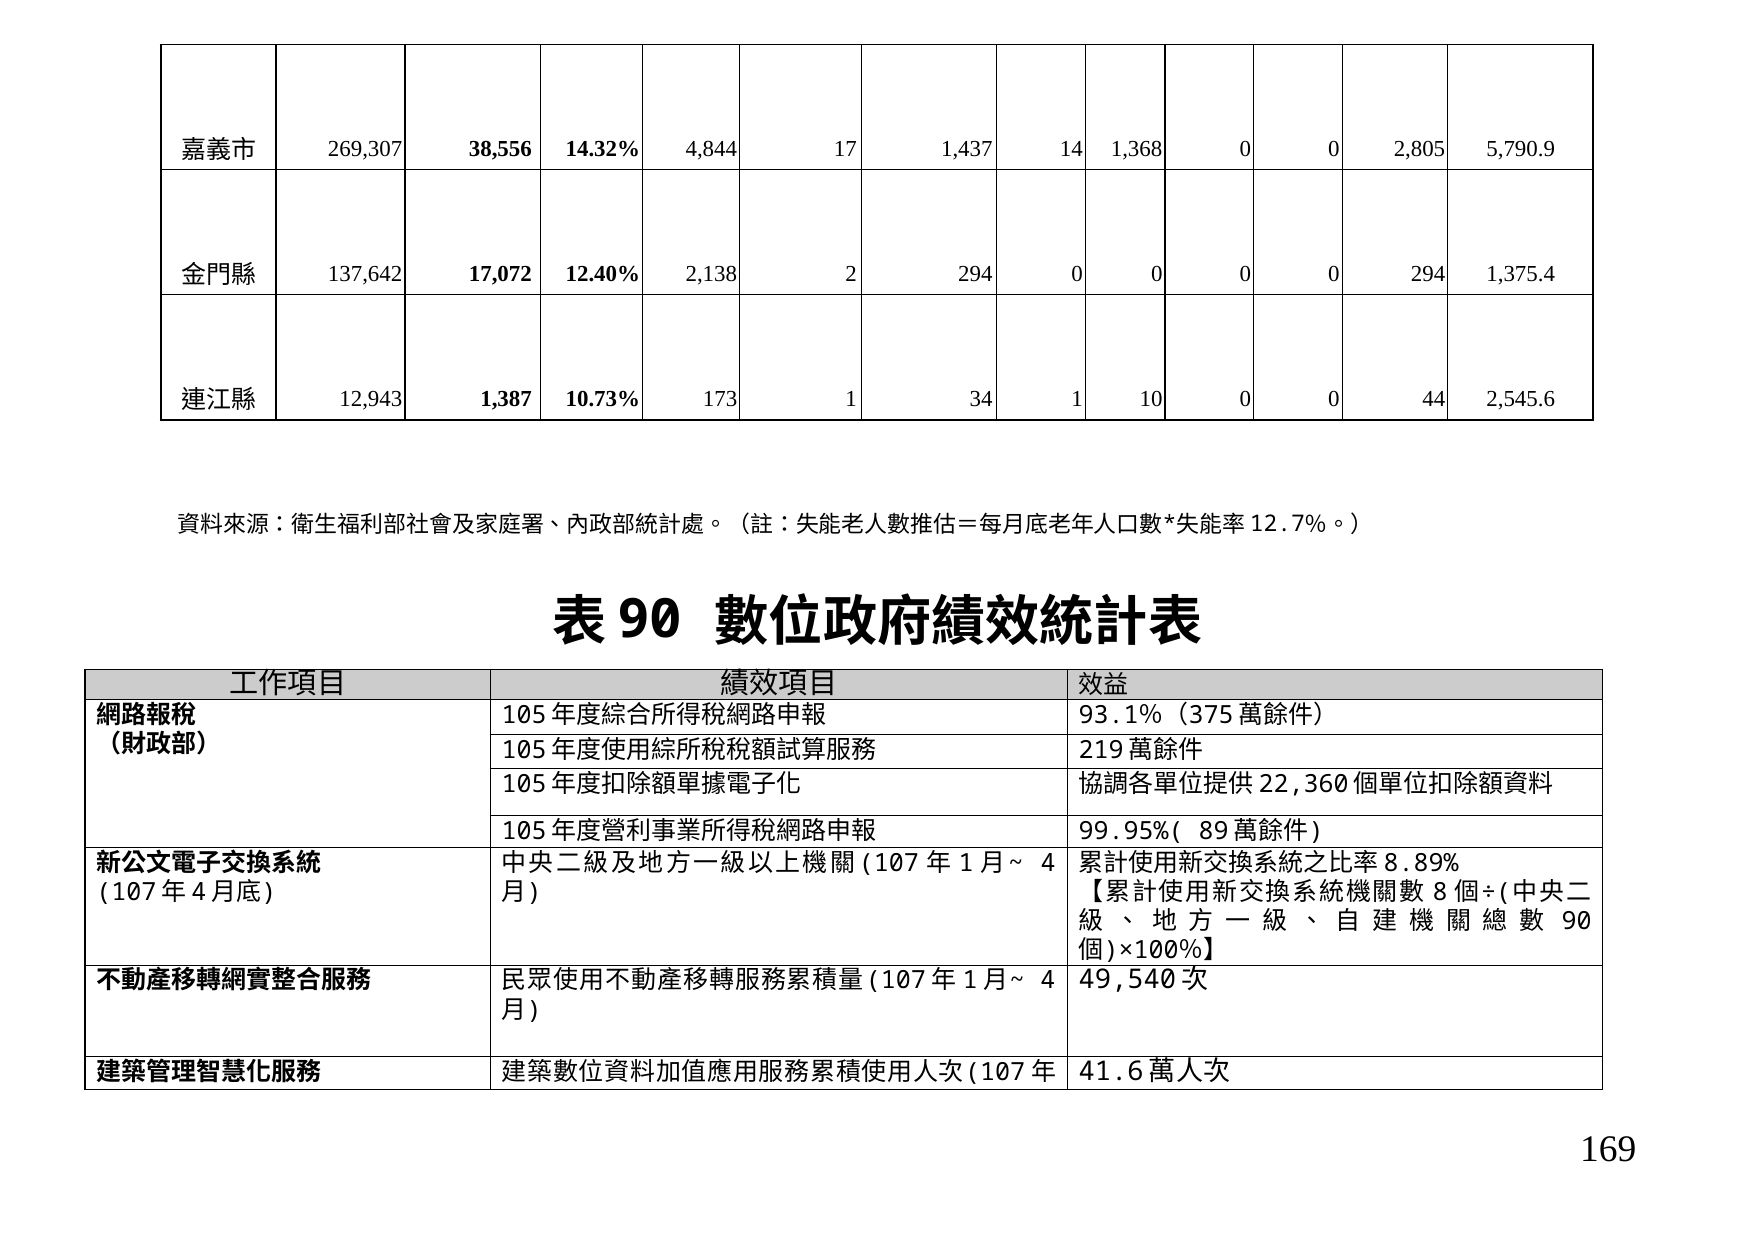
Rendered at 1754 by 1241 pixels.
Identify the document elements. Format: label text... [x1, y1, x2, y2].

table_cell 294 [1343, 170, 1447, 294]
subtitle 表90 數位政府績效統計表 [118, 544, 1636, 669]
table_cell 中央二級及地方一級以上機關(107年1月~ 4月) [491, 848, 1067, 964]
table_cell 137,642 [277, 170, 404, 294]
table_cell 41.6萬人次 [1068, 1057, 1602, 1089]
table_cell 0 [1166, 45, 1253, 169]
table_cell 49,540次 [1068, 966, 1602, 1056]
table_cell 0 [997, 170, 1085, 294]
table_cell 1,368 [1086, 45, 1164, 169]
table_cell 建築數位資料加值應用服務累積使用人次(107年 [491, 1057, 1067, 1089]
table_cell 2,138 [643, 170, 739, 294]
table_cell 0 [1086, 170, 1164, 294]
table_cell 93.1％（375萬餘件） [1068, 700, 1602, 734]
table_header 績效項目 [491, 670, 1067, 699]
table_cell 14.32% [541, 45, 642, 169]
table_cell 1,437 [862, 45, 996, 169]
table_cell 38,556 [406, 45, 540, 169]
table_cell 累計使用新交換系統之比率8.89% 【累計使用新交換系統機關數8個÷(中央二級、地方一級、自建機關總數90個)×100％】 [1068, 848, 1602, 964]
table_cell 嘉義市 [162, 45, 275, 169]
table_cell 0 [1254, 295, 1342, 419]
table_cell 金門縣 [162, 170, 275, 294]
table_cell 44 [1343, 295, 1447, 419]
table_cell 2,805 [1343, 45, 1447, 169]
table_cell 34 [862, 295, 996, 419]
table_cell 1,387 [406, 295, 540, 419]
table_cell 協調各單位提供22,360個單位扣除額資料 [1068, 769, 1602, 815]
table_header 工作項目 [86, 670, 490, 699]
table_cell 12,943 [277, 295, 404, 419]
table_header 效益 [1068, 670, 1602, 699]
table_cell 新公文電子交換系統 (107年4月底) [86, 848, 490, 964]
table_cell 17 [740, 45, 861, 169]
table_cell 173 [643, 295, 739, 419]
table_cell 17,072 [406, 170, 540, 294]
table_cell 0 [1166, 295, 1253, 419]
text 資料來源：衛生福利部社會及家庭署、內政部統計處。（註：失能老人數推估＝每月底老年人口數*失能率12.7％。） [177, 481, 1636, 544]
table_cell 連江縣 [162, 295, 275, 419]
table_cell 1 [997, 295, 1085, 419]
table_cell 4,844 [643, 45, 739, 169]
table_cell 219萬餘件 [1068, 735, 1602, 768]
table_cell 0 [1166, 170, 1253, 294]
table_cell 2 [740, 170, 861, 294]
table_cell 294 [862, 170, 996, 294]
table_cell 105年度綜合所得稅網路申報 [491, 700, 1067, 734]
table_cell 1 [740, 295, 861, 419]
table_cell 不動產移轉網實整合服務 [86, 966, 490, 1056]
table_cell 105年度扣除額單據電子化 [491, 769, 1067, 815]
table_cell 民眾使用不動產移轉服務累積量(107年1月~ 4月) [491, 966, 1067, 1056]
table_cell 10.73% [541, 295, 642, 419]
table_cell 建築管理智慧化服務 [86, 1057, 490, 1089]
table_cell 10 [1086, 295, 1164, 419]
table_cell 0 [1254, 170, 1342, 294]
table_cell 14 [997, 45, 1085, 169]
table_cell 12.40% [541, 170, 642, 294]
table_cell 網路報稅 （財政部） [86, 700, 490, 847]
table_cell 105年度營利事業所得稅網路申報 [491, 816, 1067, 847]
table_cell 1,375.4 [1448, 170, 1592, 294]
table_cell 105年度使用綜所稅稅額試算服務 [491, 735, 1067, 768]
table_cell 0 [1254, 45, 1342, 169]
table_cell 269,307 [277, 45, 404, 169]
table_cell 5,790.9 [1448, 45, 1592, 169]
table_cell 99.95%( 89萬餘件) [1068, 816, 1602, 847]
table_cell 2,545.6 [1448, 295, 1592, 419]
